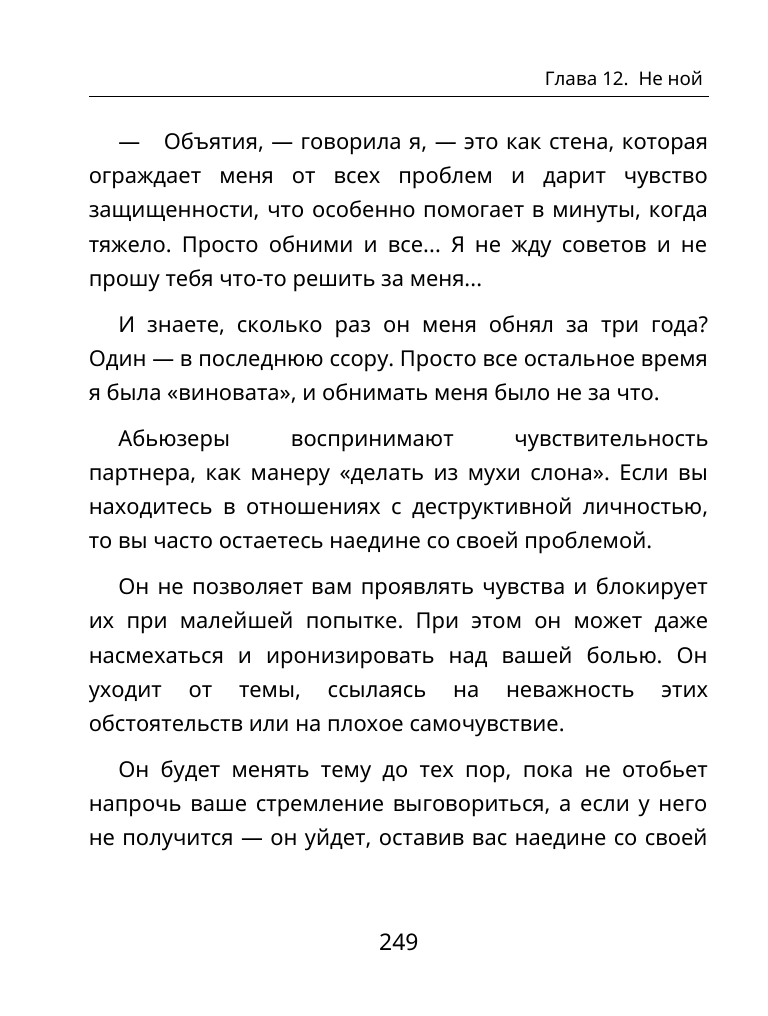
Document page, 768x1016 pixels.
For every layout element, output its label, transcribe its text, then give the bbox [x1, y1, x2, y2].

text И знаете, сколько раз он меня обнял за три года? Один — в последнюю ссору. Просто все остальное время я была «виновата», и обнимать меня было не за что. [88, 309, 709, 407]
text Абьюзеры воспринимают чувствительность партнера, как манеру «делать из мухи слона». Если вы находитесь в отношениях с деструктивной личностью, то вы часто остаетесь наедине со своей проблемой. [88, 423, 709, 555]
list Объятия, — говорила я, — это как стена, которая ограждает меня от всех проблем и дарит чувство защищенности, что особенно помогает в минуты, когда тяжело. Просто обними и все... Я не жду советов и не прошу тебя что-то решить за меня... [88, 126, 709, 292]
text Он не позволяет вам проявлять чувства и блокирует их при малейшей попытке. При этом он может даже насмехаться и иронизировать над вашей болью. Он уходит от темы, ссылаясь на неважность этих обстоятельств или на плохое самочувствие. [88, 571, 709, 738]
text Он будет менять тему до тех пор, пока не отобьет напрочь ваше стремление выговориться, а если у него не получится — он уйдет, оставив вас наедине со своей [88, 754, 709, 852]
